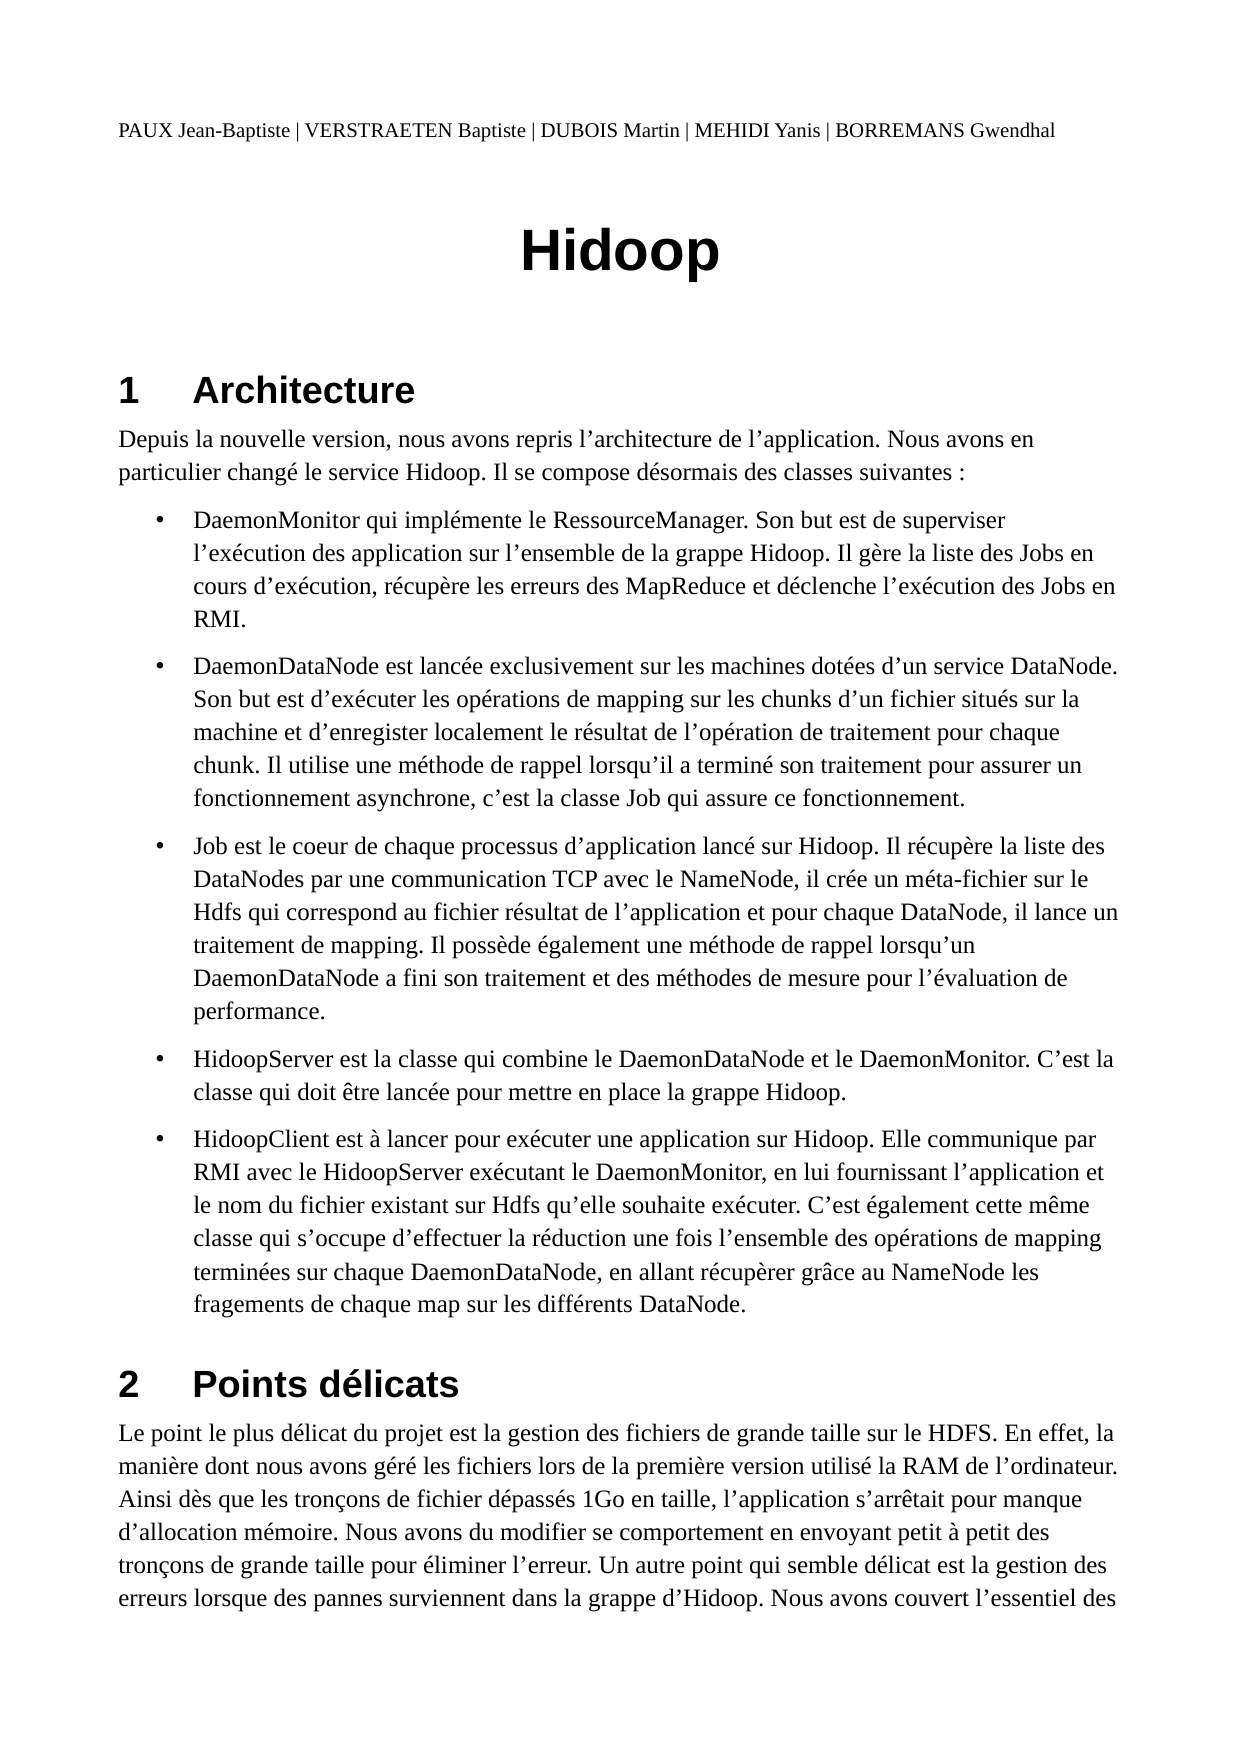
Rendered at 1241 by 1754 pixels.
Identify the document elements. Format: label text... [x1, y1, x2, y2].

list HidoopClient est à lancer pour exécuter une application sur Hidoop. Elle communique par RMI avec le HidoopServer exécutant le DaemonMonitor, en lui fournissant l’application et le nom du fichier existant sur Hdfs qu’elle souhaite exécuter. C’est également cette même classe qui s’occupe d’effectuer la réduction une fois l’ensemble des opérations de mapping terminées sur chaque DaemonDataNode, en allant récupèrer grâce au NameNode les fragements de chaque map sur les différents DataNode. [156, 1124, 1122, 1318]
list Job est le coeur de chaque processus d’application lancé sur Hidoop. Il récupère la liste des DataNodes par une communication TCP avec le NameNode, il crée un méta-fichier sur le Hdfs qui correspond au fichier résultat de l’application et pour chaque DataNode, il lance un traitement de mapping. Il possède également une méthode de rappel lorsqu’un DaemonDataNode a fini son traitement et des méthodes de mesure pour l’évaluation de performance. [156, 831, 1122, 1025]
title Hidoop [118, 216, 1122, 283]
list HidoopServer est la classe qui combine le DaemonDataNode et le DaemonMonitor. C’est la classe qui doit être lancée pour mettre en place la grappe Hidoop. [156, 1044, 1122, 1106]
text Le point le plus délicat du projet est la gestion des fichiers de grande taille sur le HDFS. En effet, la manière dont nous avons géré les fichiers lors de la première version utilisé la RAM de l’ordinateur. Ainsi dès que les tronçons de fichier dépassés 1Go en taille, l’application s’arrêtait pour manque d’allocation mémoire. Nous avons du modifier se comportement en envoyant petit à petit des tronçons de grande taille pour éliminer l’erreur. Un autre point qui semble délicat est la gestion des erreurs lorsque des pannes surviennent dans la grappe d’Hidoop. Nous avons couvert l’essentiel des [118, 1418, 1122, 1612]
subtitle Points délicats [118, 1362, 1122, 1406]
list DaemonDataNode est lancée exclusivement sur les machines dotées d’un service DataNode. Son but est d’exécuter les opérations de mapping sur les chunks d’un fichier situés sur la machine et d’enregister localement le résultat de l’opération de traitement pour chaque chunk. Il utilise une méthode de rappel lorsqu’il a terminé son traitement pour assurer un fonctionnement asynchrone, c’est la classe Job qui assure ce fonctionnement. [156, 651, 1122, 812]
text Depuis la nouvelle version, nous avons repris l’architecture de l’application. Nous avons en particulier changé le service Hidoop. Il se compose désormais des classes suivantes : [118, 424, 1122, 486]
subtitle Architecture [118, 368, 1122, 412]
list DaemonMonitor qui implémente le RessourceManager. Son but est de superviser l’exécution des application sur l’ensemble de la grappe Hidoop. Il gère la liste des Jobs en cours d’exécution, récupère les erreurs des MapReduce et déclenche l’exécution des Jobs en RMI. [156, 505, 1122, 633]
